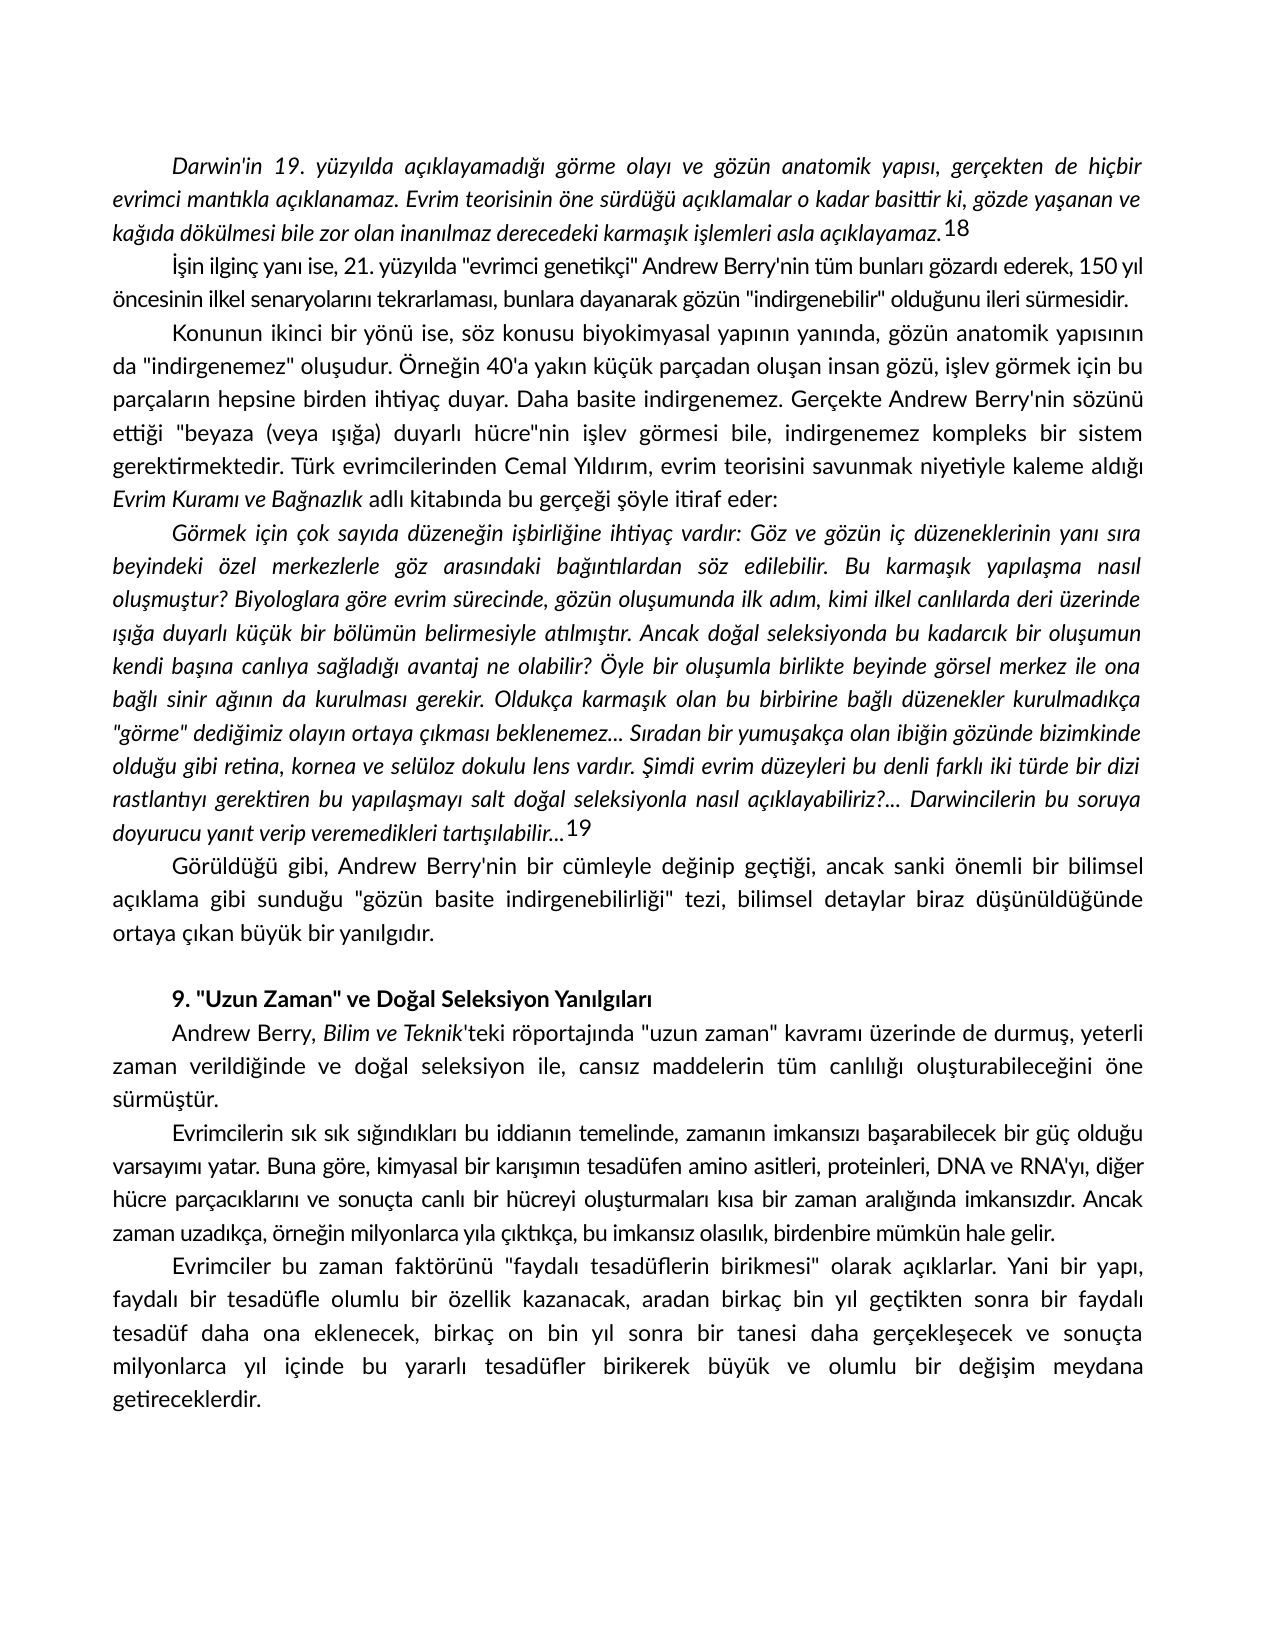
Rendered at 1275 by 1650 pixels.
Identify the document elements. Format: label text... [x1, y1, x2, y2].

text İşin ilginç yanı ise, 21. yüzyılda "evrimci genetikçi" Andrew Berry'nin tüm bunları gözardı ederek, 150 yıl öncesinin ilkel senaryolarını tekrarlaması, bunlara dayanarak gözün "indirgenebilir" olduğunu ileri sürmesidir. [112, 248, 1145, 314]
text Görmek için çok sayıda düzeneğin işbirliğine ihtiyaç vardır: Göz ve gözün iç düzeneklerinin yanı sıra beyindeki özel merkezlerle göz arasındaki bağıntılardan söz edilebilir. Bu karmaşık yapılaşma nasıl oluşmuştur? Biyologlara göre evrim sürecinde, gözün oluşumunda ilk adım, kimi ilkel canlılarda deri üzerinde ışığa duyarlı küçük bir bölümün belirmesiyle atılmıştır. Ancak doğal seleksiyonda bu kadarcık bir oluşumun kendi başına canlıya sağladığı avantaj ne olabilir? Öyle bir oluşumla birlikte beyinde görsel merkez ile ona bağlı sinir ağının da kurulması gerekir. Oldukça karmaşık olan bu birbirine bağlı düzenekler kurulmadıkça "görme" dediğimiz olayın ortaya çıkması beklenemez... Sıradan bir yumuşakça olan ibiğin gözünde bizimkinde olduğu gibi retina, kornea ve selüloz dokulu lens vardır. Şimdi evrim düzeyleri bu denli farklı iki türde bir dizi rastlantıyı gerektiren bu yapılaşmayı salt doğal seleksiyonla nasıl açıklayabiliriz?... Darwincilerin bu soruya doyurucu yanıt verip veremedikleri tartışılabilir...19 [112, 514, 1145, 848]
text Görüldüğü gibi, Andrew Berry'nin bir cümleyle değinip geçtiği, ancak sanki önemli bir bilimsel açıklama gibi sunduğu "gözün basite indirgenebilirliği" tezi, bilimsel detaylar biraz düşünüldüğünde ortaya çıkan büyük bir yanılgıdır. [112, 848, 1145, 948]
text Konunun ikinci bir yönü ise, söz konusu biyokimyasal yapının yanında, gözün anatomik yapısının da "indirgenemez" oluşudur. Örneğin 40'a yakın küçük parçadan oluşan insan gözü, işlev görmek için bu parçaların hepsine birden ihtiyaç duyar. Daha basite indirgenemez. Gerçekte Andrew Berry'nin sözünü ettiği "beyaza (veya ışığa) duyarlı hücre"nin işlev görmesi bile, indirgenemez kompleks bir sistem gerektirmektedir. Türk evrimcilerinden Cemal Yıldırım, evrim teorisini savunmak niyetiyle kaleme aldığı Evrim Kuramı ve Bağnazlık adlı kitabında bu gerçeği şöyle itiraf eder: [112, 314, 1145, 514]
text Evrimcilerin sık sık sığındıkları bu iddianın temelinde, zamanın imkansızı başarabilecek bir güç olduğu varsayımı yatar. Buna göre, kimyasal bir karışımın tesadüfen amino asitleri, proteinleri, DNA ve RNA'yı, diğer hücre parçacıklarını ve sonuçta canlı bir hücreyi oluşturmaları kısa bir zaman aralığında imkansızdır. Ancak zaman uzadıkça, örneğin milyonlarca yıla çıktıkça, bu imkansız olasılık, birdenbire mümkün hale gelir. [112, 1114, 1145, 1248]
text Andrew Berry, Bilim ve Teknik'teki röportajında "uzun zaman" kavramı üzerinde de durmuş, yeterli zaman verildiğinde ve doğal seleksiyon ile, cansız maddelerin tüm canlılığı oluşturabileceğini öne sürmüştür. [112, 1014, 1145, 1114]
text 9. "Uzun Zaman" ve Doğal Seleksiyon Yanılgıları [112, 981, 1145, 1014]
text Evrimciler bu zaman faktörünü "faydalı tesadüflerin birikmesi" olarak açıklarlar. Yani bir yapı, faydalı bir tesadüfle olumlu bir özellik kazanacak, aradan birkaç bin yıl geçtikten sonra bir faydalı tesadüf daha ona eklenecek, birkaç on bin yıl sonra bir tanesi daha gerçekleşecek ve sonuçta milyonlarca yıl içinde bu yararlı tesadüfler birikerek büyük ve olumlu bir değişim meydana getireceklerdir. [112, 1248, 1145, 1414]
text Darwin'in 19. yüzyılda açıklayamadığı görme olayı ve gözün anatomik yapısı, gerçekten de hiçbir evrimci mantıkla açıklanamaz. Evrim teorisinin öne sürdüğü açıklamalar o kadar basittir ki, gözde yaşanan ve kağıda dökülmesi bile zor olan inanılmaz derecedeki karmaşık işlemleri asla açıklayamaz.18 [112, 148, 1145, 248]
